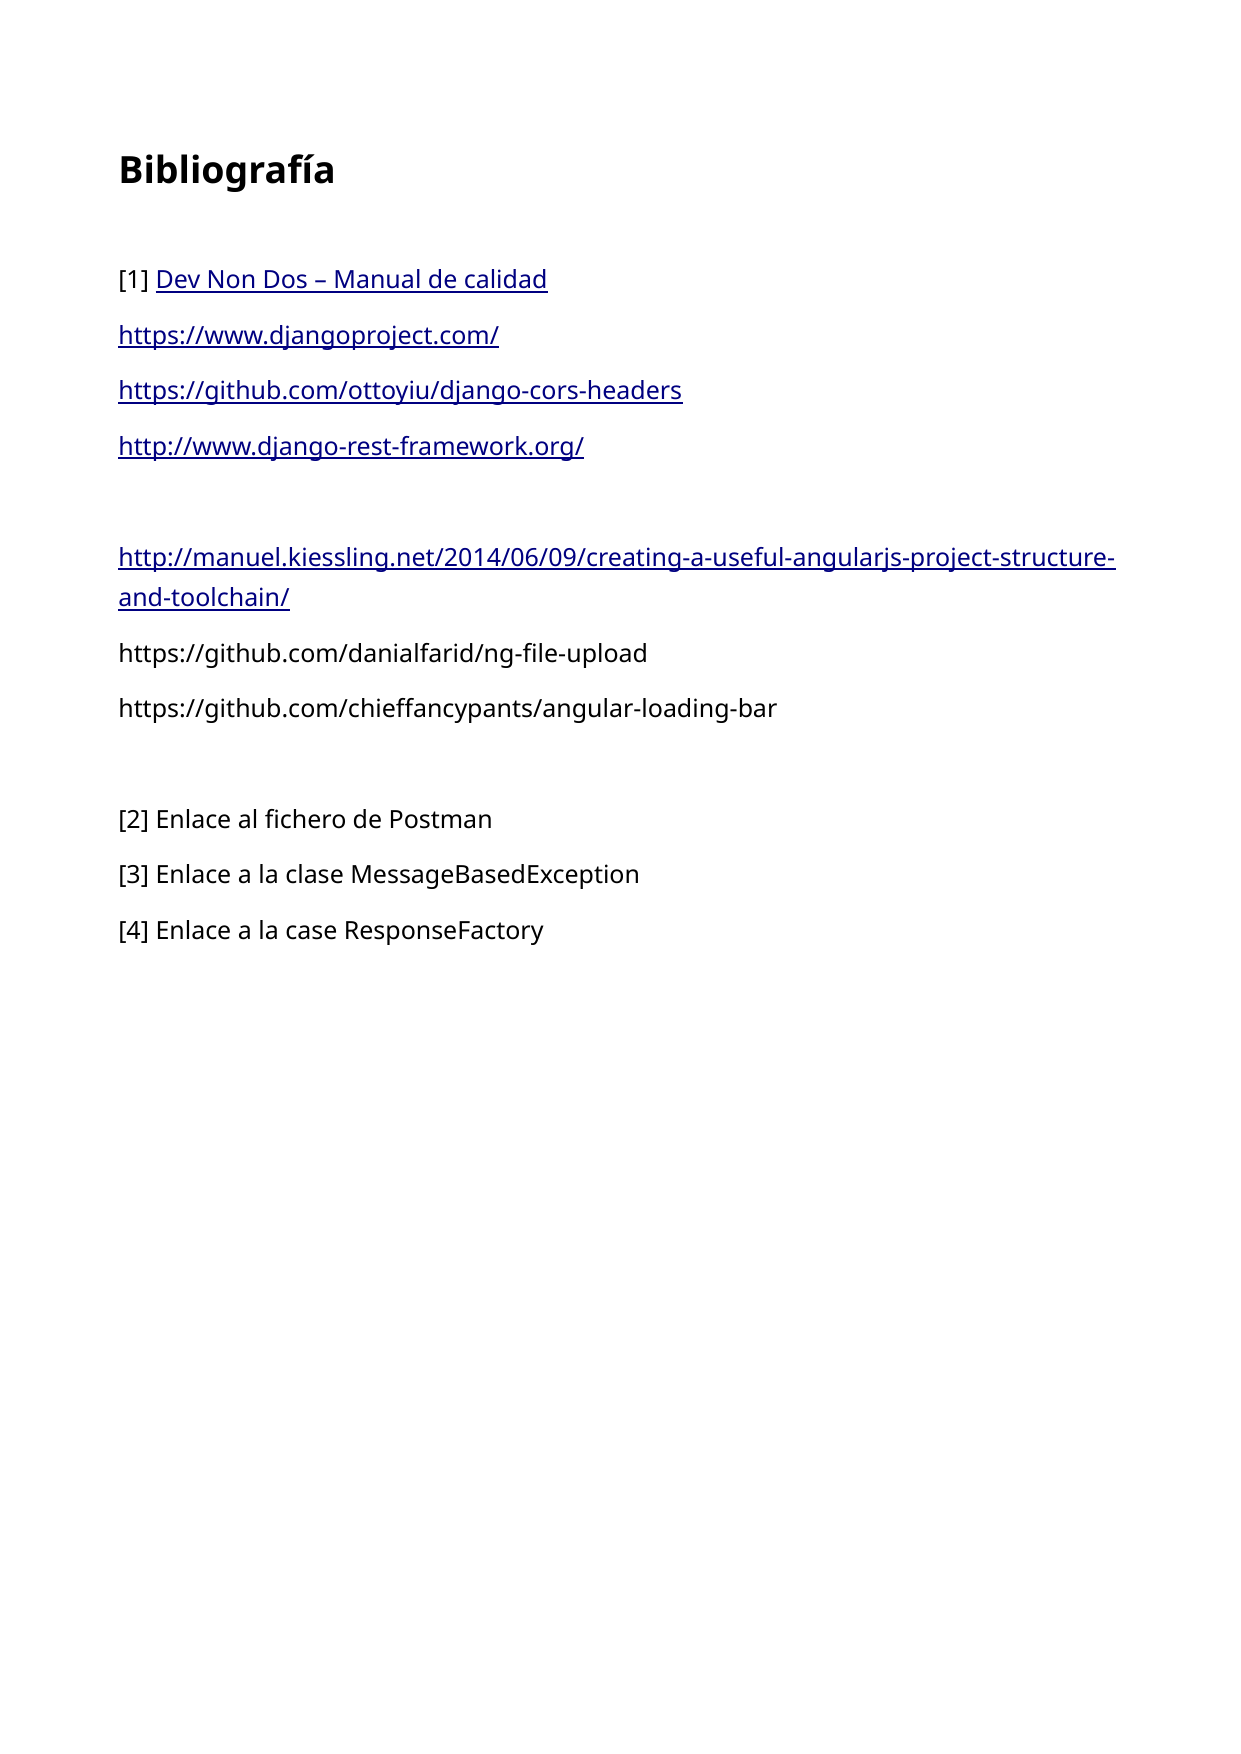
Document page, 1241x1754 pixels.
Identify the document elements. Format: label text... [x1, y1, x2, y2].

text [1] Dev Non Dos – Manual de calidad [118, 262, 1122, 296]
text [4] Enlace a la case ResponseFactory [118, 912, 1122, 947]
text [3] Enlace a la clase MessageBasedException [118, 857, 1122, 891]
text https://github.com/ottoyiu/django-cors-headers [118, 373, 1122, 407]
text http://www.django-rest-framework.org/ [118, 428, 1122, 462]
text [2] Enlace al fichero de Postman [118, 802, 1122, 836]
text http://manuel.kiessling.net/2014/06/09/creating-a-useful-angularjs-project-structure-and-toolchain/ [118, 539, 1122, 614]
text https://github.com/danialfarid/ng-file-upload [118, 635, 1122, 669]
text https://www.djangoproject.com/ [118, 317, 1122, 352]
subtitle Bibliografía [118, 143, 1122, 194]
text https://github.com/chieffancypants/angular-loading-bar [118, 691, 1122, 725]
